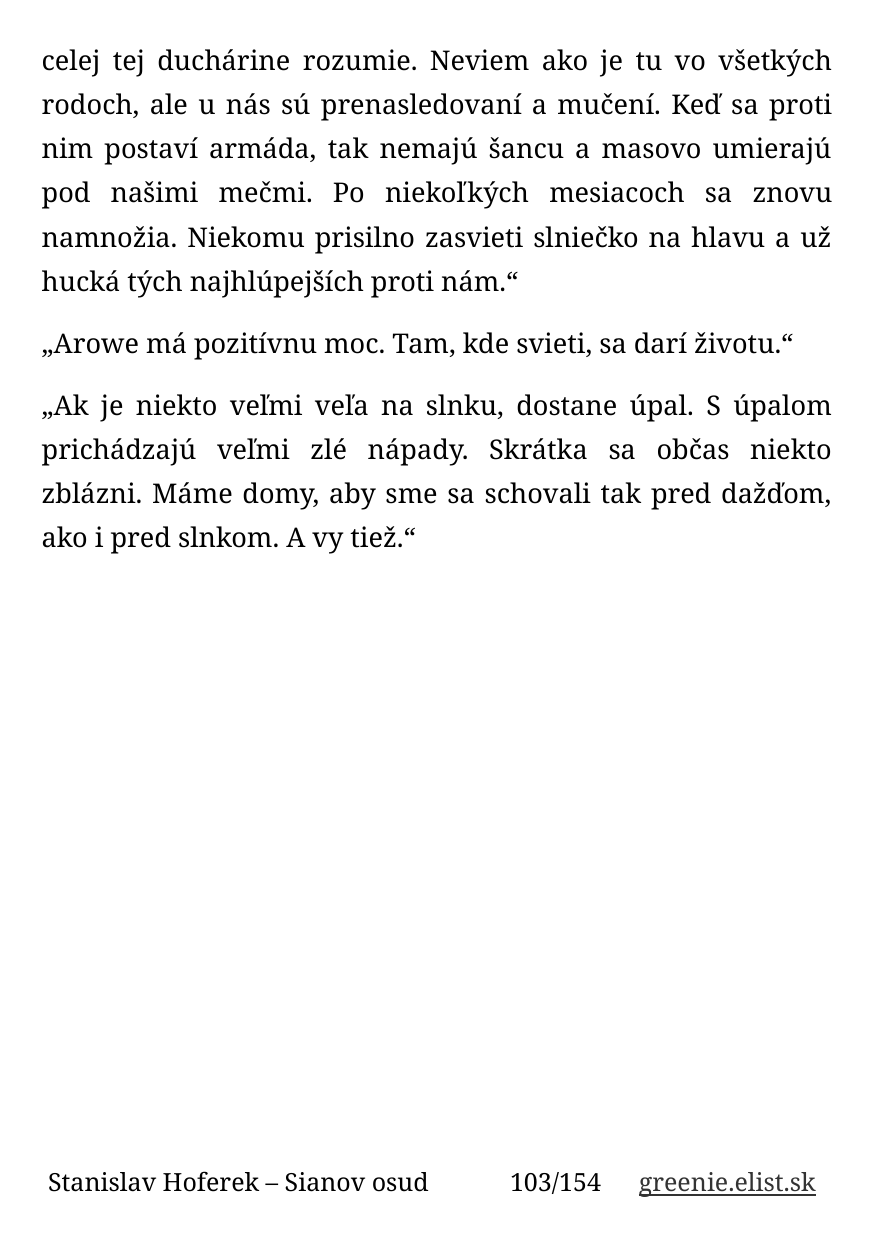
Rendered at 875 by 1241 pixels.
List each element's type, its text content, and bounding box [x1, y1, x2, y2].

text „Ak je niekto veľmi veľa na slnku, dostane úpal. S úpalom prichádzajú veľmi zlé nápady. Skrátka sa občas niekto zblázni. Máme domy, aby sme sa schovali tak pred dažďom, ako i pred slnkom. A vy tiež.“ [41, 386, 833, 555]
text celej tej duchárine rozumie. Neviem ako je tu vo všetkých rodoch, ale u nás sú prenasledovaní a mučení. Keď sa proti nim postaví armáda, tak nemajú šancu a masovo umierajú pod našimi mečmi. Po niekoľkých mesiacoch sa znovu namnožia. Niekomu prisilno zasvieti slniečko na hlavu a už hucká tých najhlúpejších proti nám.“ [41, 41, 833, 299]
text „Arowe má pozitívnu moc. Tam, kde svieti, sa darí životu.“ [41, 324, 833, 361]
